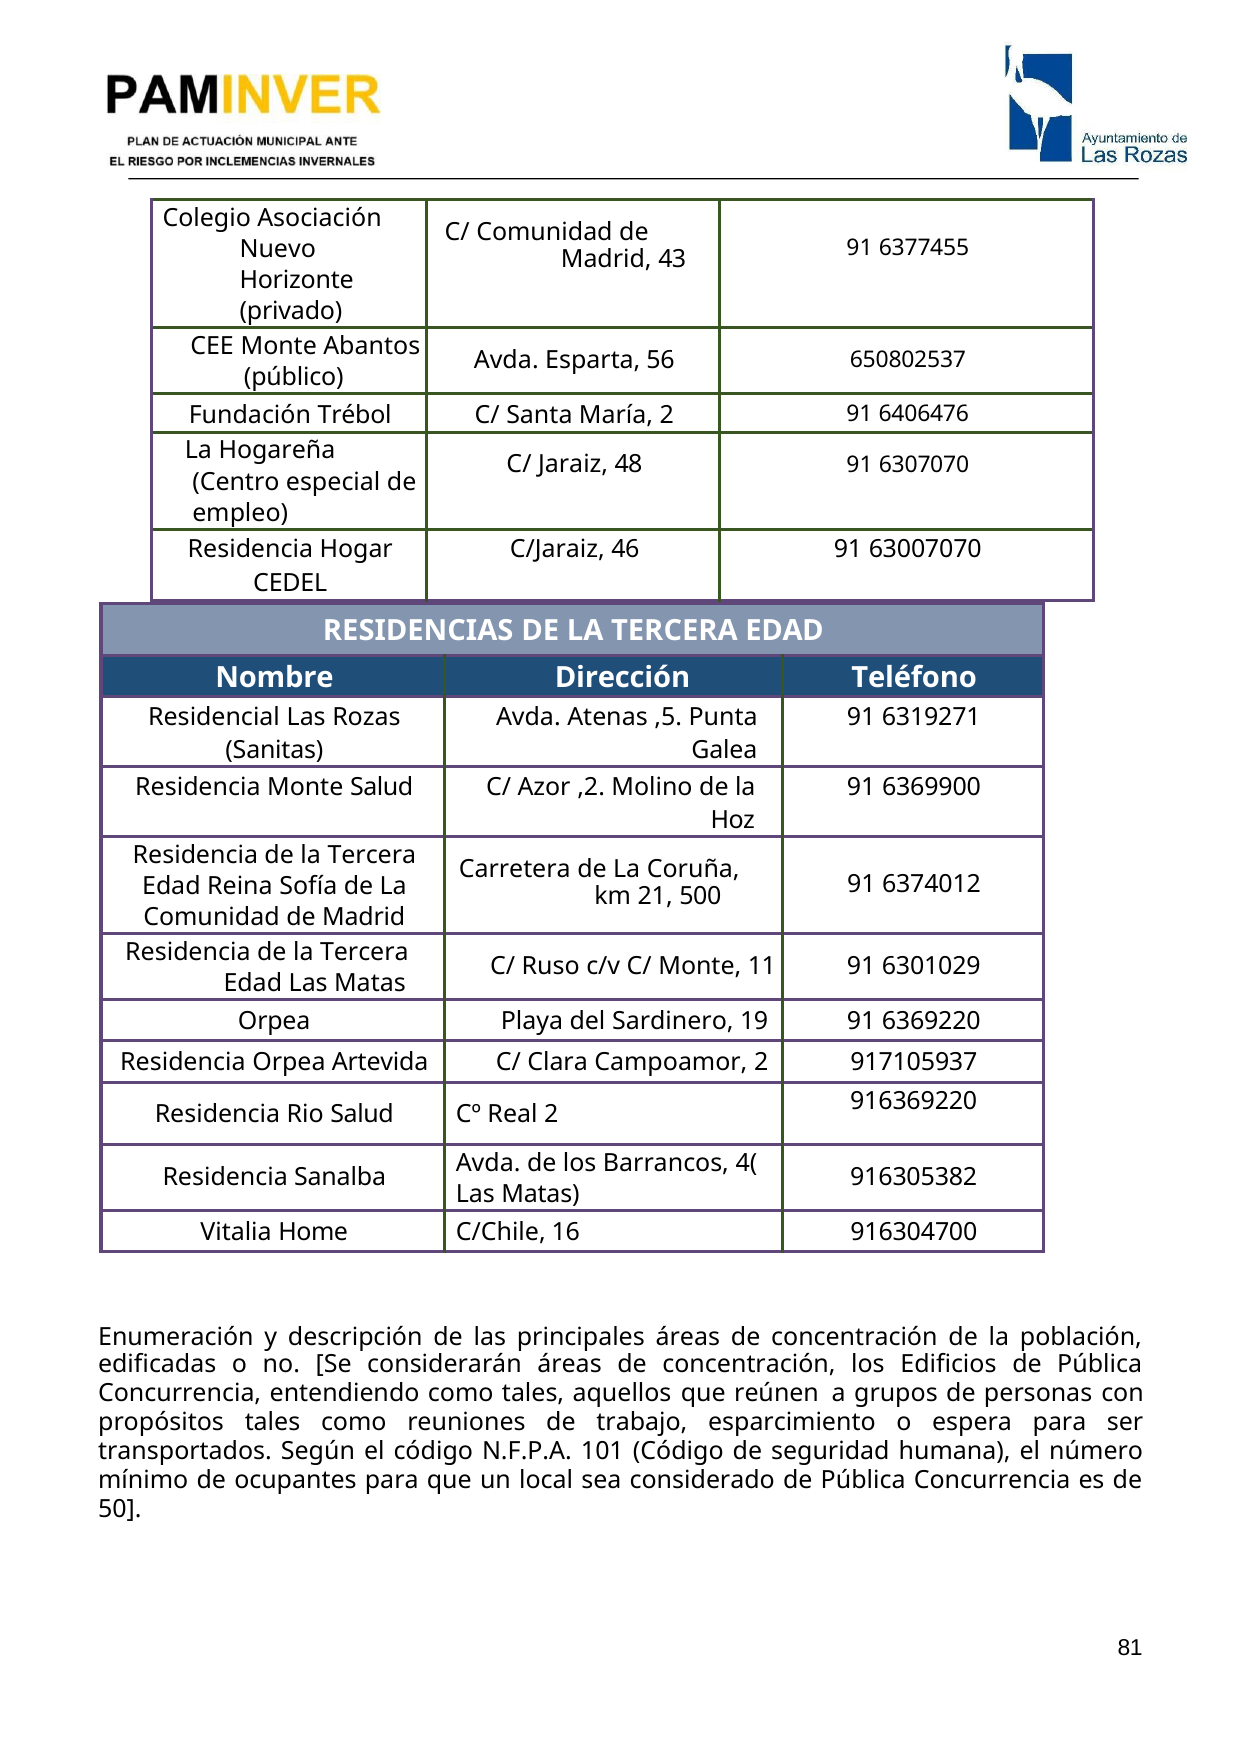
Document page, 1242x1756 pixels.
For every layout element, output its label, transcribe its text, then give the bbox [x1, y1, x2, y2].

table_cell 91 6377455 [721, 201, 1092, 326]
table_cell Dirección [446, 657, 781, 695]
table_cell Fundación Trébol [153, 395, 425, 431]
table_cell C/Jaraiz, 46 [428, 531, 718, 599]
table_cell C/ Comunidad de Madrid, 43 [428, 201, 718, 326]
table_cell La Hogareña (Centro especial de empleo) [153, 434, 425, 527]
table_cell 917105937 [784, 1042, 1042, 1081]
table_cell Avda. Esparta, 56 [428, 329, 718, 392]
table_cell 916305382 [784, 1146, 1042, 1208]
table_cell Avda. Atenas ,5. Punta Galea [446, 698, 781, 765]
table_cell Orpea [103, 1001, 443, 1039]
table_cell Residencia Rio Salud [103, 1084, 443, 1143]
table_cell Residencia de la Tercera Edad Las Matas [103, 935, 443, 998]
table_cell C/ Santa María, 2 [428, 395, 718, 431]
table_cell 91 6406476 [721, 395, 1092, 431]
table_cell 91 6307070 [721, 434, 1092, 527]
table_cell CEE Monte Abantos (público) [153, 329, 425, 392]
text Enumeración y descripción de las principales áreas de concentración de la población, edificadas o no. [Se considerarán áreas de concentración, los Edificios de Pública Concurrencia, entendiendo como tales, aquellos que reúnen a grupos de personas con propósitos tales como reuniones de trabajo, esparcimiento o espera para ser transportados. Según el código N.F.P.A. 101 (Código de seguridad humana), el número mínimo de ocupantes para que un local sea considerado de Pública Concurrencia es de 50]. [98, 1322, 1144, 1524]
table_cell Nombre [103, 657, 443, 695]
table_cell Residencia Hogar CEDEL [153, 531, 425, 599]
table_cell C/Chile, 16 [446, 1212, 781, 1250]
table_cell 91 63007070 [721, 531, 1092, 599]
table_cell Vitalia Home [103, 1212, 443, 1250]
table_cell Teléfono [784, 657, 1042, 695]
table_cell 916369220 [784, 1084, 1042, 1143]
table_header RESIDENCIAS DE LA TERCERA EDAD [103, 605, 1042, 654]
table_cell Avda. de los Barrancos, 4( Las Matas) [446, 1146, 781, 1208]
table_cell 91 6369900 [784, 768, 1042, 835]
table_cell Residencia Monte Salud [103, 768, 443, 835]
table_cell C/ Jaraiz, 48 [428, 434, 718, 527]
table_cell Carretera de La Coruña, km 21, 500 [446, 838, 781, 932]
table_cell 91 6319271 [784, 698, 1042, 765]
table_cell Residencia de la Tercera Edad Reina Sofía de La Comunidad de Madrid [103, 838, 443, 932]
table_cell C/ Ruso c/v C/ Monte, 11 [446, 935, 781, 998]
table_cell Residencia Sanalba [103, 1146, 443, 1208]
table_cell 916304700 [784, 1212, 1042, 1250]
table_cell Residencial Las Rozas (Sanitas) [103, 698, 443, 765]
table_cell C/ Azor ,2. Molino de la Hoz [446, 768, 781, 835]
table_cell C/ Clara Campoamor, 2 [446, 1042, 781, 1081]
table_cell 91 6301029 [784, 935, 1042, 998]
table_cell Playa del Sardinero, 19 [446, 1001, 781, 1039]
table_cell Cº Real 2 [446, 1084, 781, 1143]
table_cell Colegio Asociación Nuevo Horizonte (privado) [153, 201, 425, 326]
table_cell 650802537 [721, 329, 1092, 392]
table_cell Residencia Orpea Artevida [103, 1042, 443, 1081]
table_cell 91 6369220 [784, 1001, 1042, 1039]
table_cell 91 6374012 [784, 838, 1042, 932]
